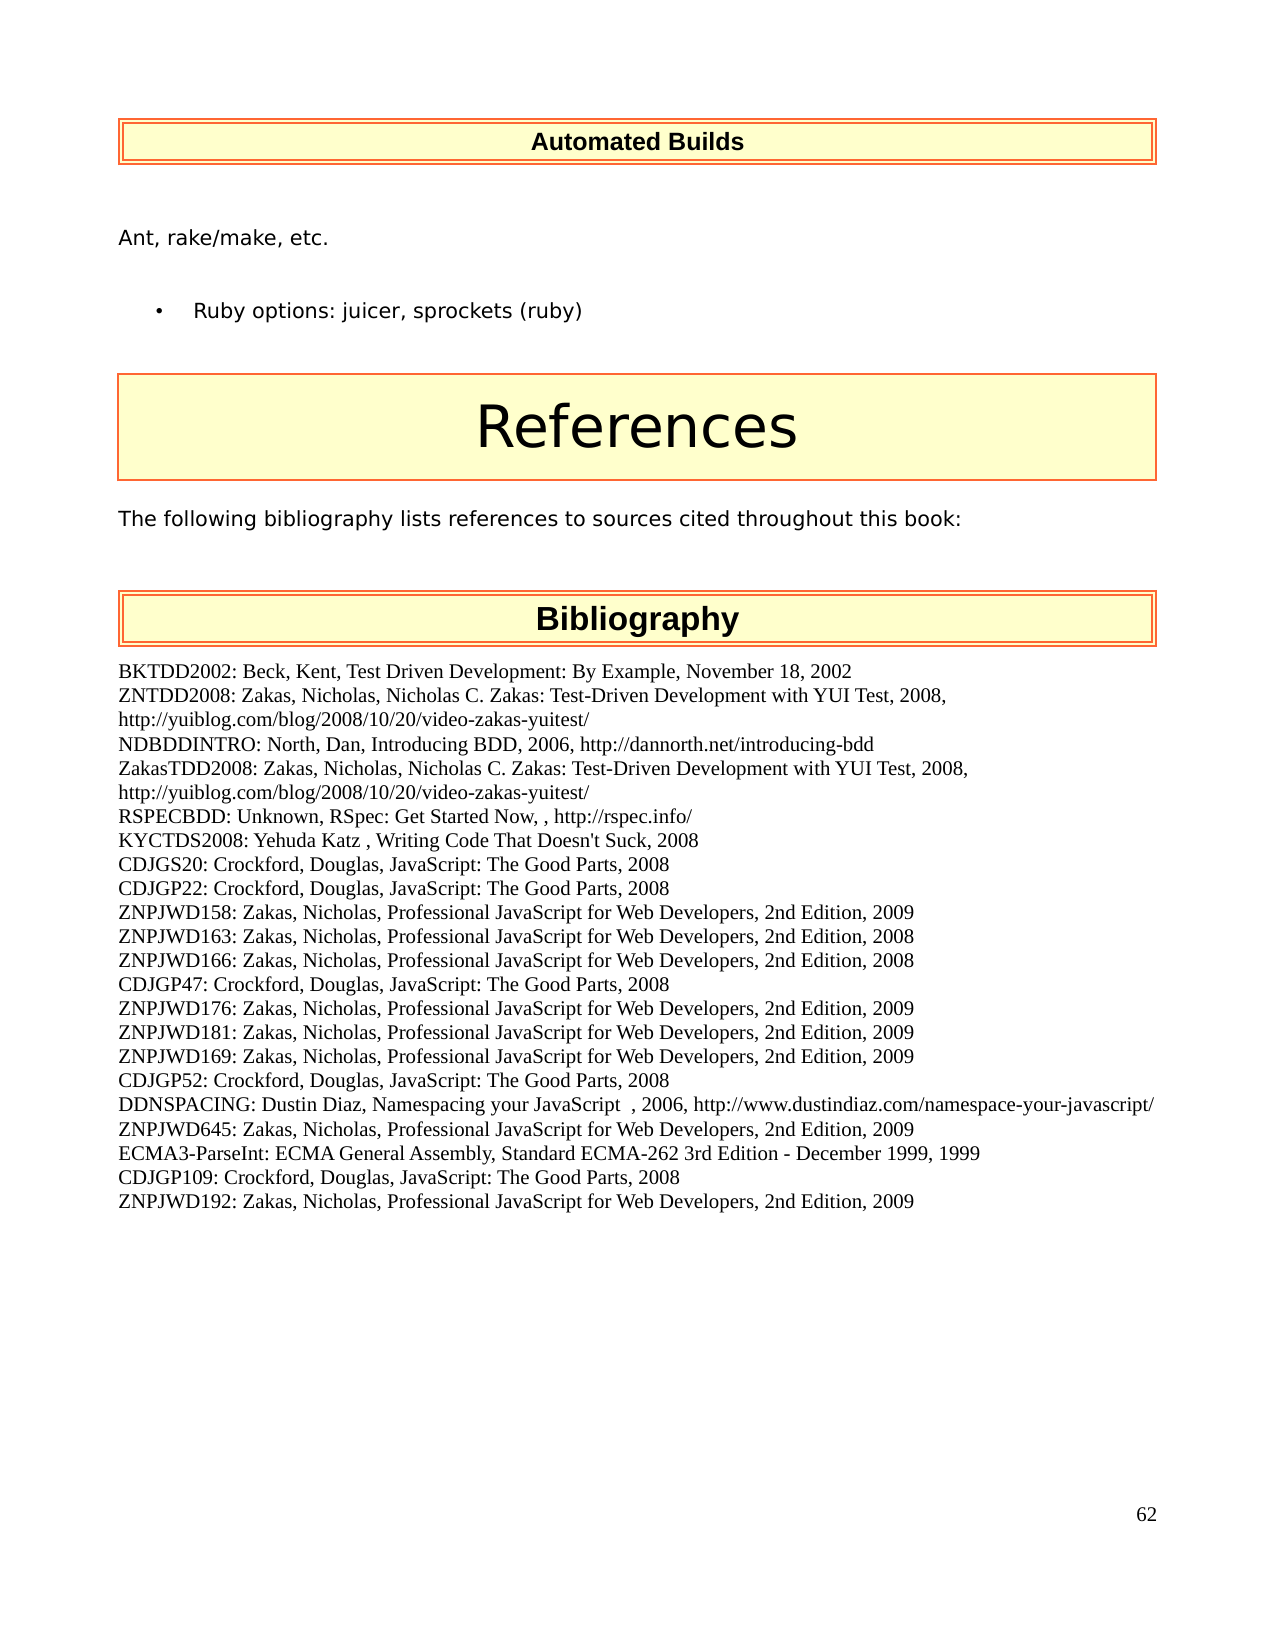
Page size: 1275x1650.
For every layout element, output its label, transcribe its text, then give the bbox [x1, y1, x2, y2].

text CDJGP52: Crockford, Douglas, JavaScript: The Good Parts, 2008 [118, 1068, 1157, 1092]
text ZNPJWD176: Zakas, Nicholas, Professional JavaScript for Web Developers, 2nd Edition, 2009 [118, 996, 1157, 1020]
text ECMA3-ParseInt: ECMA General Assembly, Standard ECMA-262 3rd Edition - December 1999, 1999 [118, 1141, 1157, 1164]
text ZNPJWD645: Zakas, Nicholas, Professional JavaScript for Web Developers, 2nd Edition, 2009 [118, 1116, 1157, 1141]
text CDJGP22: Crockford, Douglas, JavaScript: The Good Parts, 2008 [118, 876, 1157, 900]
text ZakasTDD2008: Zakas, Nicholas, Nicholas C. Zakas: Test-Driven Development with YUI Test, 2008, http://yuiblog.com/blog/2008/10/20/video-zakas-yuitest/ [118, 756, 1157, 804]
subtitle References [119, 375, 1155, 479]
text Ant, rake/make, etc. [118, 226, 1157, 251]
list Ruby options: juicer, sprockets (ruby) [156, 299, 1157, 323]
text ZNPJWD192: Zakas, Nicholas, Professional JavaScript for Web Developers, 2nd Edition, 2009 [118, 1189, 1157, 1213]
text DDNSPACING: Dustin Diaz, Namespacing your JavaScript , 2006, http://www.dustindiaz.com/namespace-your-javascript/ [118, 1092, 1157, 1116]
text CDJGS20: Crockford, Douglas, JavaScript: The Good Parts, 2008 [118, 852, 1157, 876]
text CDJGP47: Crockford, Douglas, JavaScript: The Good Parts, 2008 [118, 972, 1157, 996]
text ZNPJWD181: Zakas, Nicholas, Professional JavaScript for Web Developers, 2nd Edition, 2009 [118, 1020, 1157, 1044]
text ZNPJWD158: Zakas, Nicholas, Professional JavaScript for Web Developers, 2nd Edition, 2009 [118, 900, 1157, 924]
text KYCTDS2008: Yehuda Katz , Writing Code That Doesn't Suck, 2008 [118, 828, 1157, 852]
text ZNPJWD163: Zakas, Nicholas, Professional JavaScript for Web Developers, 2nd Edition, 2008 [118, 924, 1157, 948]
text NDBDDINTRO: North, Dan, Introducing BDD, 2006, http://dannorth.net/introducing-bdd [118, 731, 1157, 756]
text ZNTDD2008: Zakas, Nicholas, Nicholas C. Zakas: Test-Driven Development with YUI Test, 2008, http://yuiblog.com/blog/2008/10/20/video-zakas-yuitest/ [118, 683, 1157, 731]
text RSPECBDD: Unknown, RSpec: Get Started Now, , http://rspec.info/ [118, 804, 1157, 828]
text ZNPJWD166: Zakas, Nicholas, Professional JavaScript for Web Developers, 2nd Edition, 2008 [118, 948, 1157, 972]
text CDJGP109: Crockford, Douglas, JavaScript: The Good Parts, 2008 [118, 1164, 1157, 1189]
text The following bibliography lists references to sources cited throughout this book: [118, 507, 1157, 531]
text BKTDD2002: Beck, Kent, Test Driven Development: By Example, November 18, 2002 [118, 659, 1157, 683]
text ZNPJWD169: Zakas, Nicholas, Professional JavaScript for Web Developers, 2nd Edition, 2009 [118, 1044, 1157, 1068]
